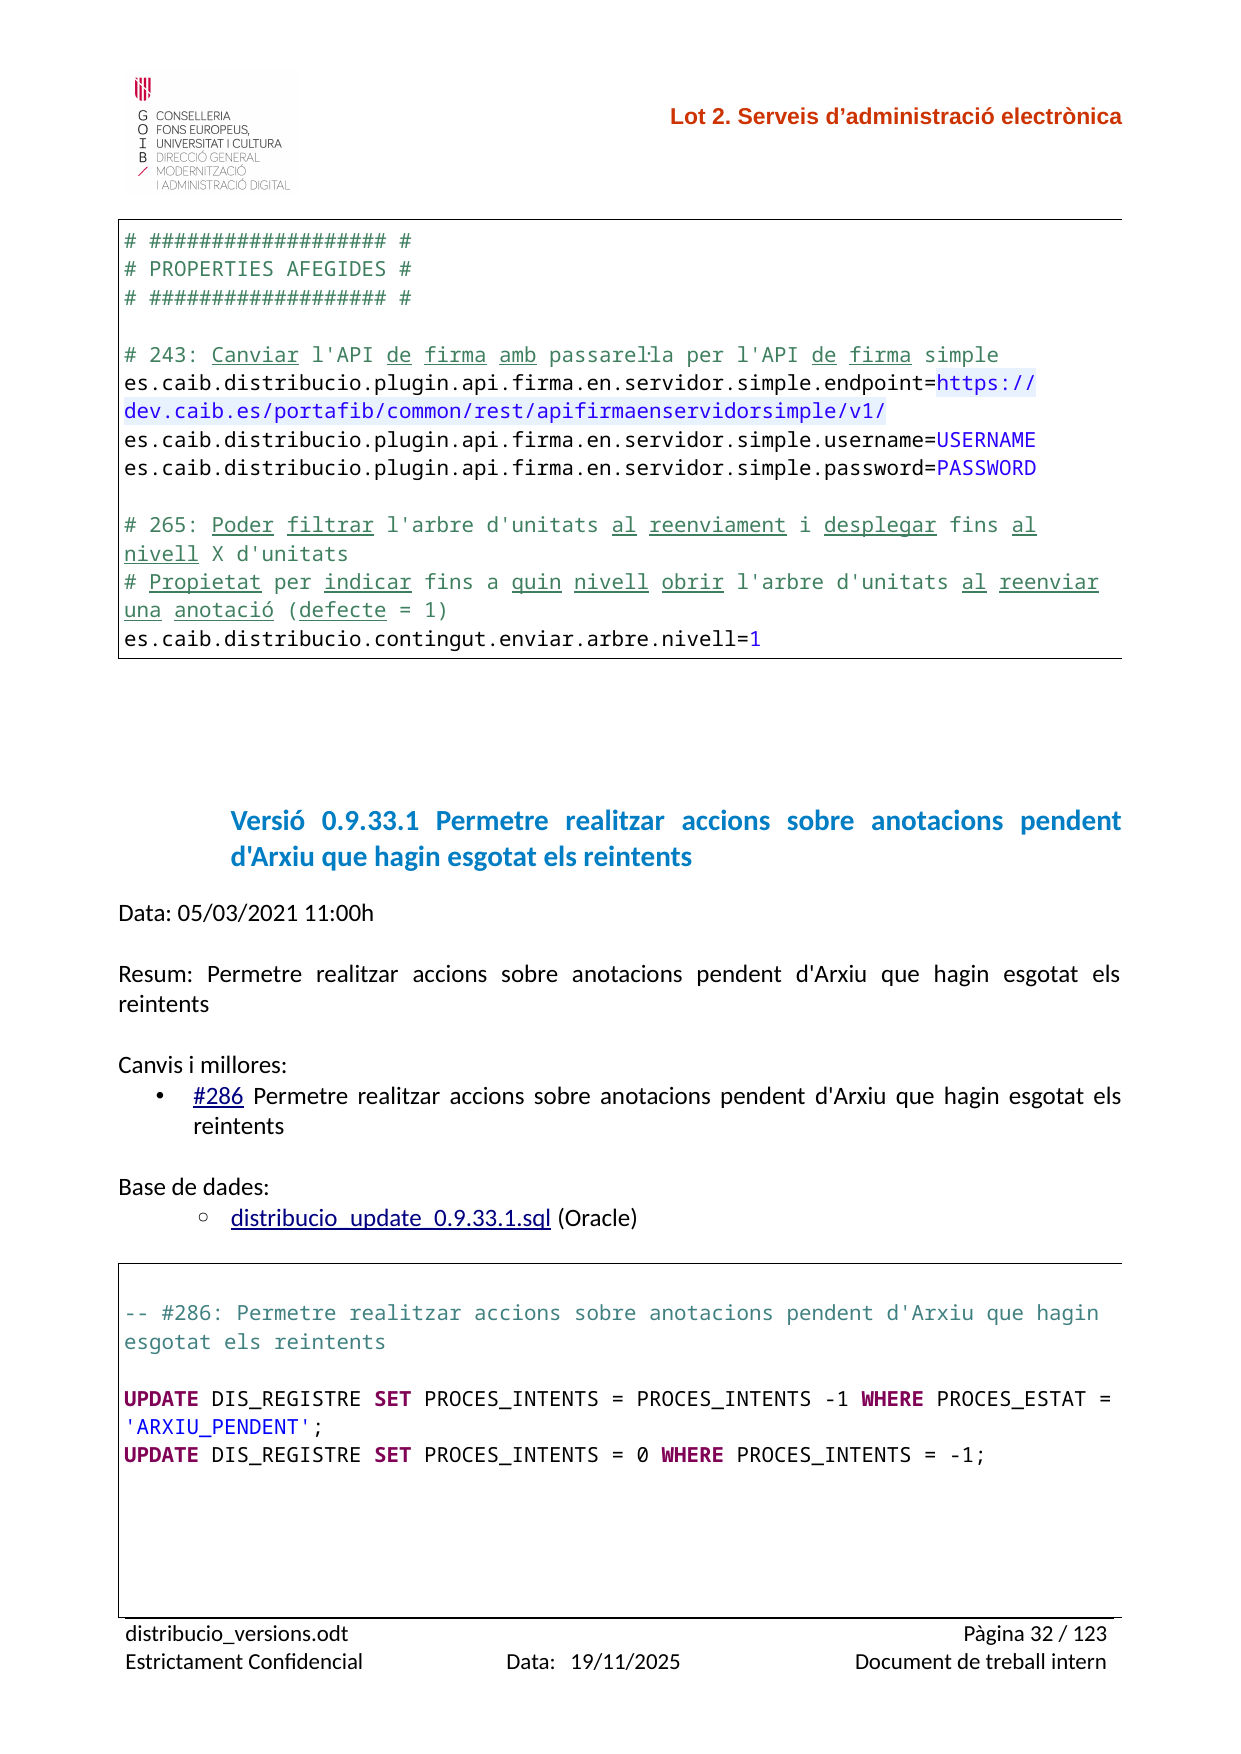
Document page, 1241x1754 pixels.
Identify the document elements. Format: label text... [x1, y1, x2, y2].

subtitle Versió 0.9.33.1 Permetre realitzar accions sobre anotacions pendent d'Arxiu que hagin esgotat els reintents [153, 802, 1122, 873]
text Data: 05/03/2021 11:00h [118, 897, 1122, 927]
text Resum: Permetre realitzar accions sobre anotacions pendent d'Arxiu que hagin esgotat els reintents [118, 958, 1122, 1019]
table_header -- #286: Permetre realitzar accions sobre anotacions pendent d'Arxiu que hagin esgotat els reintents UPDATE DIS_REGISTRE SET PROCES_INTENTS = PROCES_INTENTS -1 WHERE PROCES_ESTAT = 'ARXIU_PENDENT'; UPDATE DIS_REGISTRE SET PROCES_INTENTS = 0 WHERE PROCES_INTENTS = -1; [119, 1264, 1122, 1617]
text Canvis i millores: [118, 1049, 1122, 1080]
table_header # ################### # # PROPERTIES AFEGIDES # # ################### # # 243: Canviar l'API de firma amb passarel·la per l'API de firma simple es.caib.distribucio.plugin.api.firma.en.servidor.simple.endpoint=https://dev.caib.es/portafib/common/rest/apifirmaenservidorsimple/v1/ es.caib.distribucio.plugin.api.firma.en.servidor.simple.username=USERNAME es.caib.distribucio.plugin.api.firma.en.servidor.simple.password=PASSWORD # 265: Poder filtrar l'arbre d'unitats al reenviament i desplegar fins al nivell X d'unitats # Propietat per indicar fins a quin nivell obrir l'arbre d'unitats al reenviar una anotació (defecte = 1) es.caib.distribucio.contingut.enviar.arbre.nivell=1 [119, 220, 1122, 658]
picture [126, 70, 299, 197]
list #286 Permetre realitzar accions sobre anotacions pendent d'Arxiu que hagin esgotat els reintents [156, 1080, 1122, 1141]
list distribucio_update_0.9.33.1.sql (Oracle) [193, 1202, 1122, 1233]
text Base de dades: [118, 1172, 1122, 1202]
